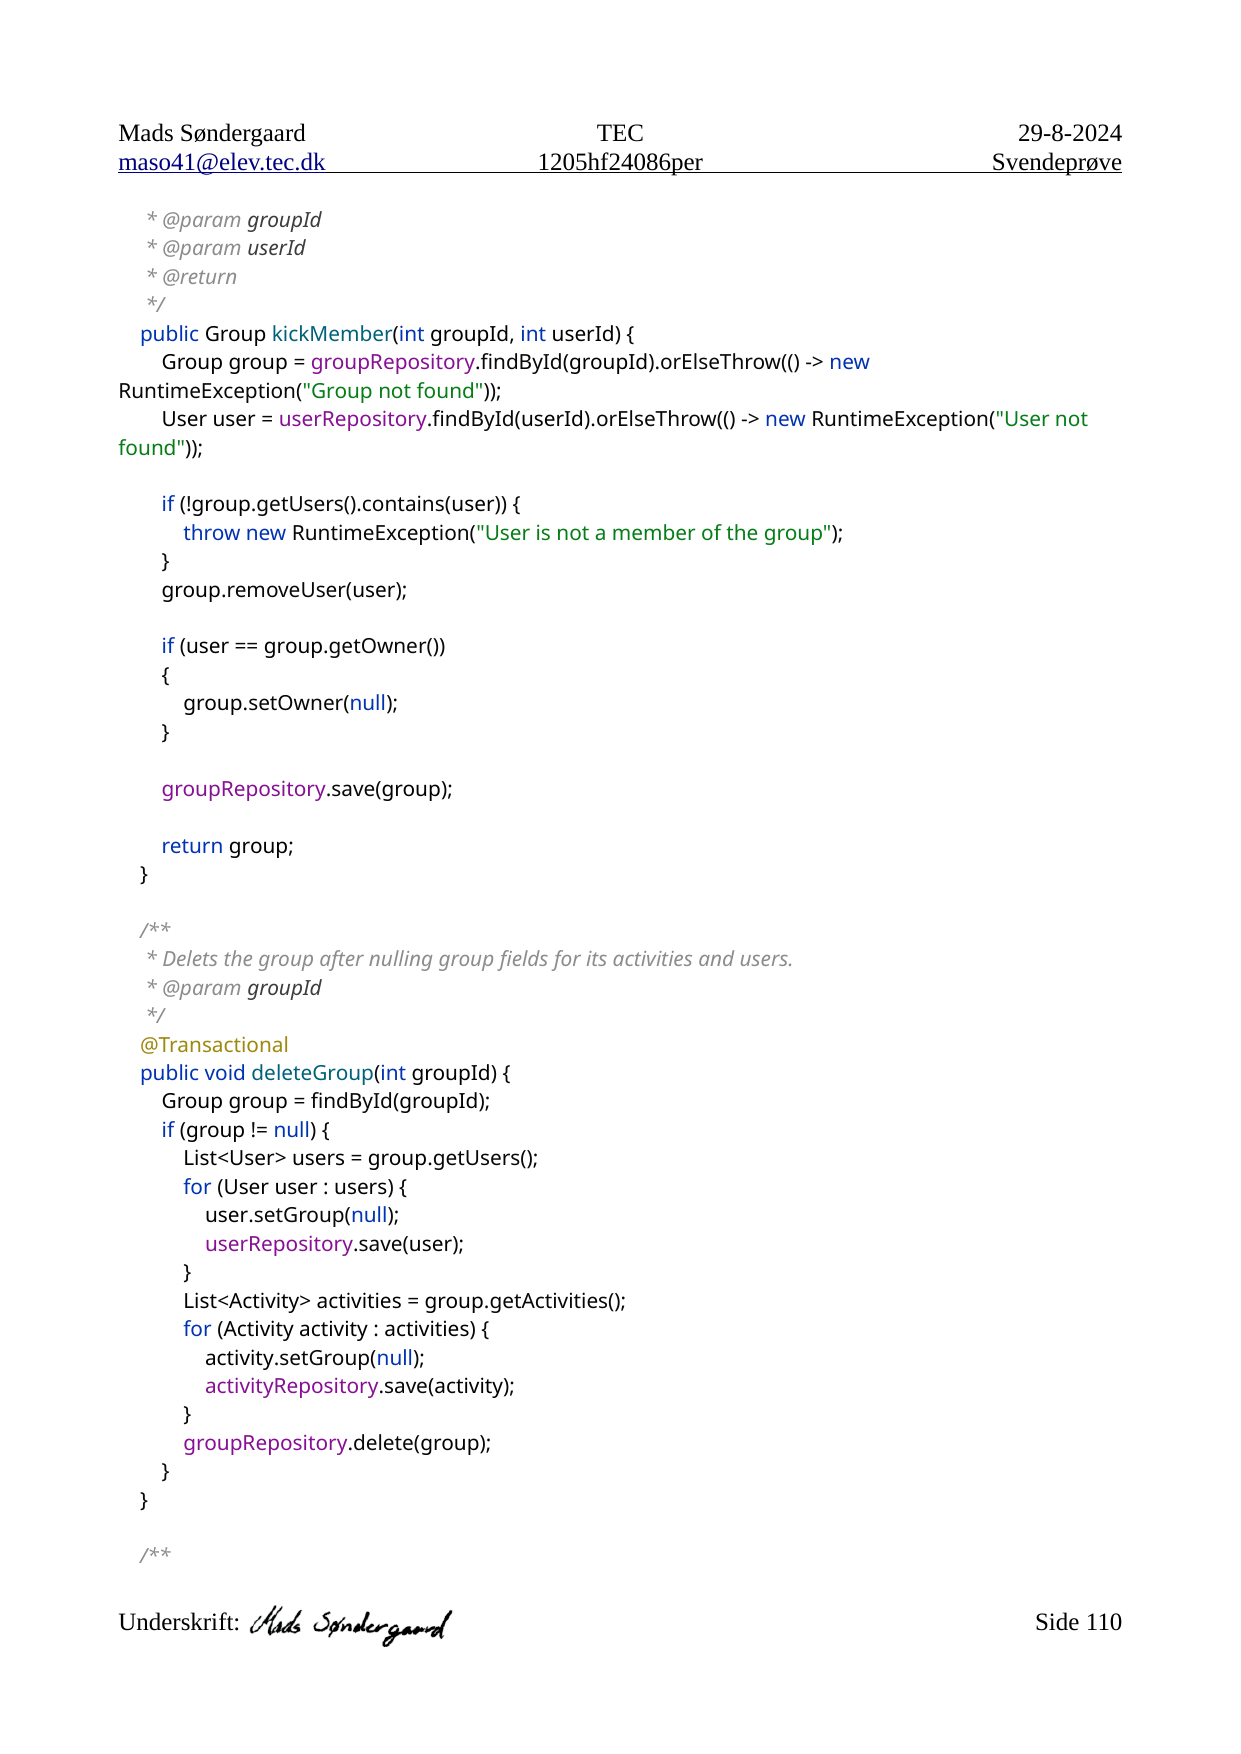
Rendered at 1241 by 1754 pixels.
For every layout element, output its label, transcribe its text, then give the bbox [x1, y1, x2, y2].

text * @param groupId * @param userId * @return */ public Group kickMember(int groupId, int userId) { Group group = groupRepository.findById(groupId).orElseThrow(() -> new RuntimeException("Group not found")); User user = userRepository.findById(userId).orElseThrow(() -> new RuntimeException("User not found")); if (!group.getUsers().contains(user)) { throw new RuntimeException("User is not a member of the group"); } group.removeUser(user); if (user == group.getOwner()) { group.setOwner(null); } groupRepository.save(group); return group; } /** * Delets the group after nulling group fields for its activities and users. * @param groupId */ @Transactional public void deleteGroup(int groupId) { Group group = findById(groupId); if (group != null) { List<User> users = group.getUsers(); for (User user : users) { user.setGroup(null); userRepository.save(user); } List<Activity> activities = group.getActivities(); for (Activity activity : activities) { activity.setGroup(null); activityRepository.save(activity); } groupRepository.delete(group); } } /** [118, 205, 1122, 1570]
picture [244, 1600, 458, 1647]
